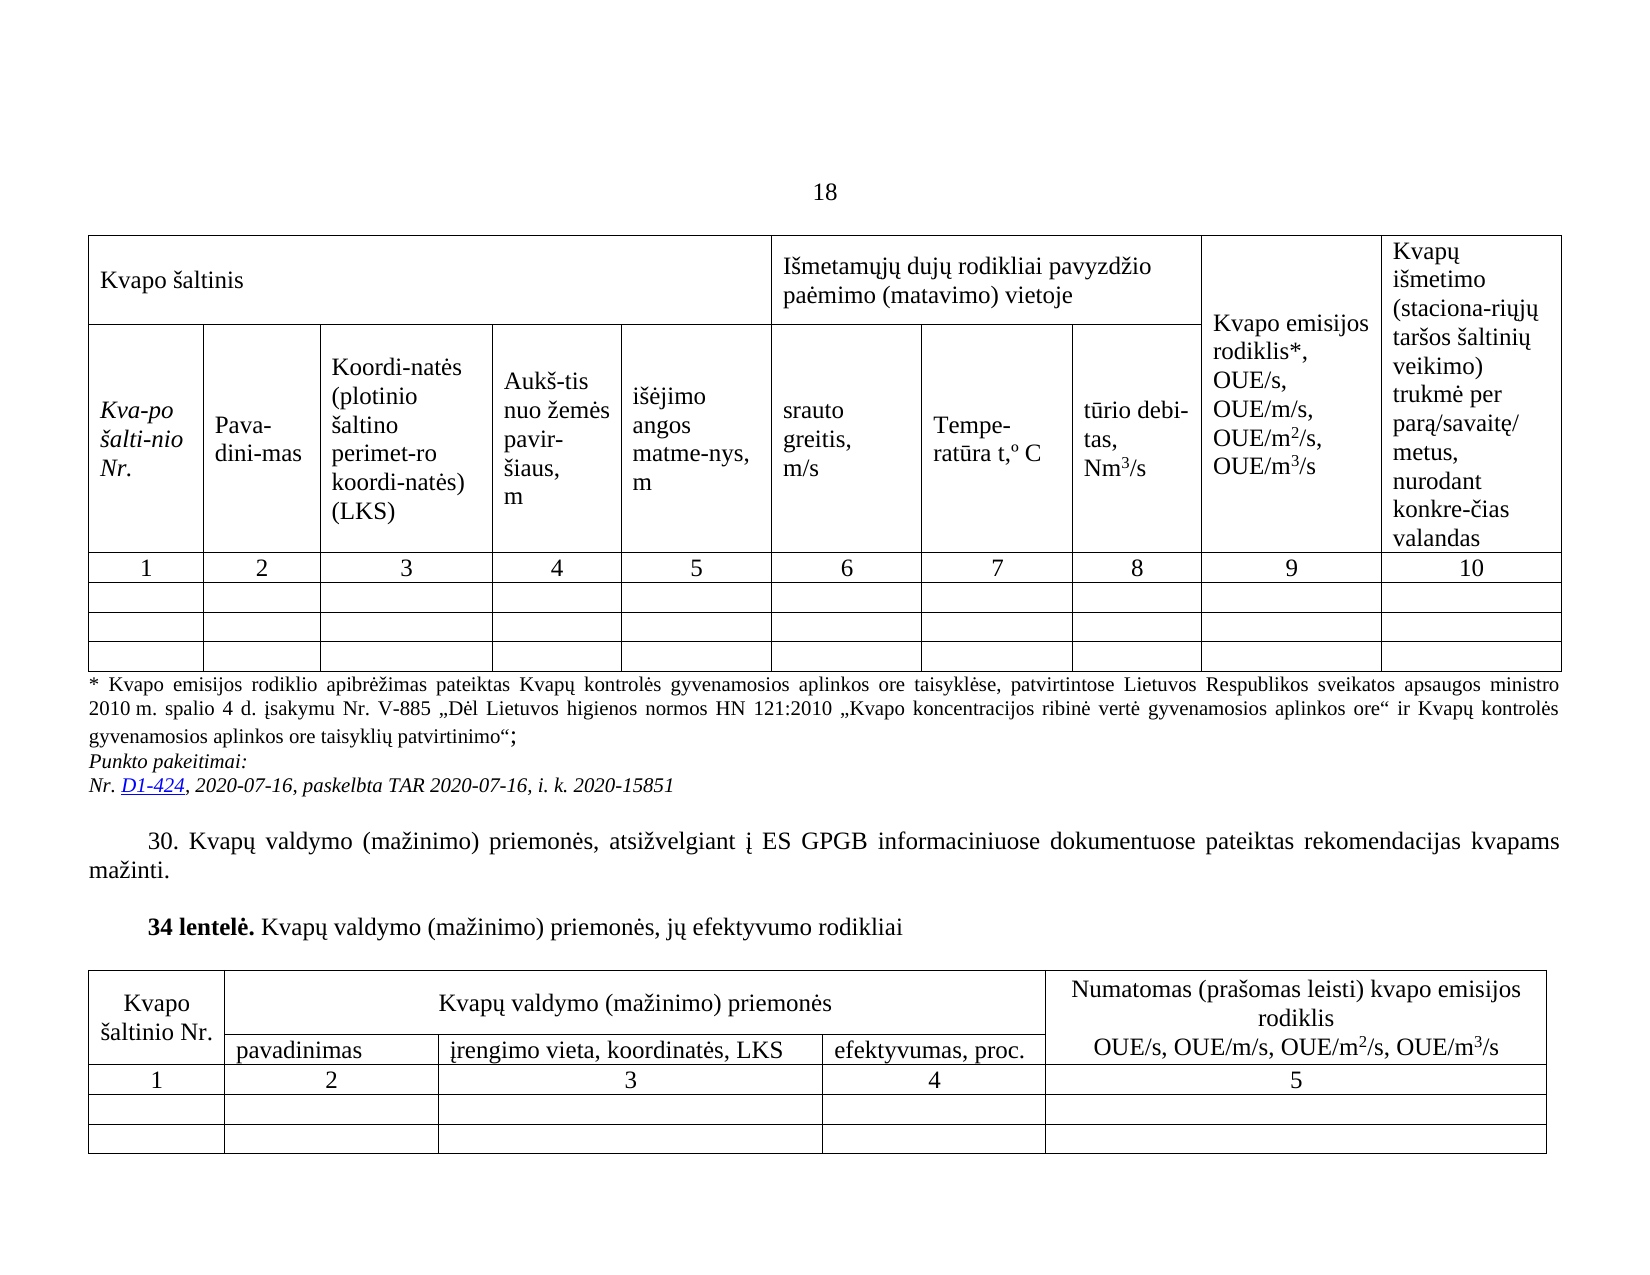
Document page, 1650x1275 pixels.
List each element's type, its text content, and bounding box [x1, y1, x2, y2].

table_cell 1 [89, 553, 203, 582]
table_cell [1073, 642, 1201, 671]
table_cell [225, 1125, 438, 1153]
table_cell Koordi-natės (plotinio šaltino perimet-ro koordi-natės) (LKS) [321, 325, 492, 552]
table_cell 2 [225, 1065, 438, 1094]
table_cell [493, 583, 621, 612]
table_cell [89, 613, 203, 641]
table_header Kvapų išmetimo (staciona-riųjų taršos šaltinių veikimo) trukmė per parą/savaitę/ metus, nurodant konkre-čias valandas [1382, 236, 1561, 552]
table_cell [321, 613, 492, 641]
table_cell 10 [1382, 553, 1561, 582]
table_cell [1202, 642, 1381, 671]
table_header Išmetamųjų dujų rodikliai pavyzdžio paėmimo (matavimo) vietoje [772, 236, 1201, 324]
table_cell įrengimo vieta, koordinatės, LKS [439, 1035, 822, 1064]
table_cell tūrio debi-tas, Nm3/s [1073, 325, 1201, 552]
table_cell [439, 1125, 822, 1153]
table_cell Aukš-tis nuo žemės pavir-šiaus, m [493, 325, 621, 552]
table_cell [622, 583, 771, 612]
text * Kvapo emisijos rodiklio apibrėžimas pateiktas Kvapų kontrolės gyvenamosios aplinkos ore taisyklėse, patvirtintose Lietuvos Respublikos sveikatos apsaugos ministro 2010 m. spalio 4 d. įsakymu Nr. V-885 „Dėl Lietuvos higienos normos HN 121:2010 „Kvapo koncentracijos ribinė vertė gyvenamosios aplinkos ore“ ir Kvapų kontrolės gyvenamosios aplinkos ore taisyklių patvirtinimo“; [89, 672, 1561, 749]
table_cell [89, 1125, 224, 1153]
table_cell 5 [1046, 1065, 1546, 1094]
table_cell [204, 583, 320, 612]
table_header Kvapo šaltinio Nr. [89, 971, 224, 1064]
table_cell [823, 1125, 1045, 1153]
table_cell [89, 1095, 224, 1123]
text 30. Kvapų valdymo (mažinimo) priemonės, atsižvelgiant į ES GPGB informaciniuose dokumentuose pateiktas rekomendacijas kvapams mažinti. [89, 826, 1561, 883]
table_cell 2 [204, 553, 320, 582]
table_cell Pava-dini-mas [204, 325, 320, 552]
table_cell [772, 583, 921, 612]
table_cell [1046, 1095, 1546, 1123]
table_cell Kva-po šalti-nio Nr. [89, 325, 203, 552]
table_cell [493, 613, 621, 641]
table_header Numatomas (prašomas leisti) kvapo emisijos rodiklis OUE/s, OUE/m/s, OUE/m2/s, OUE/m3/s [1046, 971, 1546, 1064]
text Punkto pakeitimai: [89, 749, 1561, 773]
table_cell [1382, 583, 1561, 612]
table_cell [321, 583, 492, 612]
table_header Kvapų valdymo (mažinimo) priemonės [225, 971, 1045, 1034]
table_cell srauto greitis, m/s [772, 325, 921, 552]
table_header Kvapo emisijos rodiklis*, OUE/s, OUE/m/s, OUE/m2/s, OUE/m3/s [1202, 236, 1381, 552]
table_cell pavadinimas [225, 1035, 438, 1064]
table_cell [1073, 583, 1201, 612]
table_cell [89, 642, 203, 671]
table_cell 6 [772, 553, 921, 582]
table_cell 5 [622, 553, 771, 582]
table_cell 4 [493, 553, 621, 582]
text Nr. D1-424, 2020-07-16, paskelbta TAR 2020-07-16, i. k. 2020-15851 [89, 773, 1561, 797]
table_cell [89, 583, 203, 612]
table_cell [1073, 613, 1201, 641]
table_cell [439, 1095, 822, 1123]
table_header Kvapo šaltinis [89, 236, 771, 324]
table_cell [1382, 613, 1561, 641]
table_cell [321, 642, 492, 671]
table_cell [225, 1095, 438, 1123]
table_cell Tempe-ratūra t,º C [922, 325, 1072, 552]
table_cell [622, 613, 771, 641]
table_cell išėjimo angos matme-nys, m [622, 325, 771, 552]
table_cell [922, 613, 1072, 641]
table_cell [772, 642, 921, 671]
table_cell [1382, 642, 1561, 671]
table_cell 3 [439, 1065, 822, 1094]
table_cell [493, 642, 621, 671]
table_cell 4 [823, 1065, 1045, 1094]
table_cell efektyvumas, proc. [823, 1035, 1045, 1064]
table_cell [922, 642, 1072, 671]
table_cell [823, 1095, 1045, 1123]
table_cell [922, 583, 1072, 612]
table_cell 1 [89, 1065, 224, 1094]
table_cell 8 [1073, 553, 1201, 582]
table_cell [204, 613, 320, 641]
table_cell [1202, 613, 1381, 641]
table_cell 7 [922, 553, 1072, 582]
text 34 lentelė. Kvapų valdymo (mažinimo) priemonės, jų efektyvumo rodikliai [89, 912, 1561, 941]
table_cell [1202, 583, 1381, 612]
table_cell 9 [1202, 553, 1381, 582]
table_cell 3 [321, 553, 492, 582]
table_cell [204, 642, 320, 671]
table_cell [1046, 1125, 1546, 1153]
table_cell [622, 642, 771, 671]
table_cell [772, 613, 921, 641]
